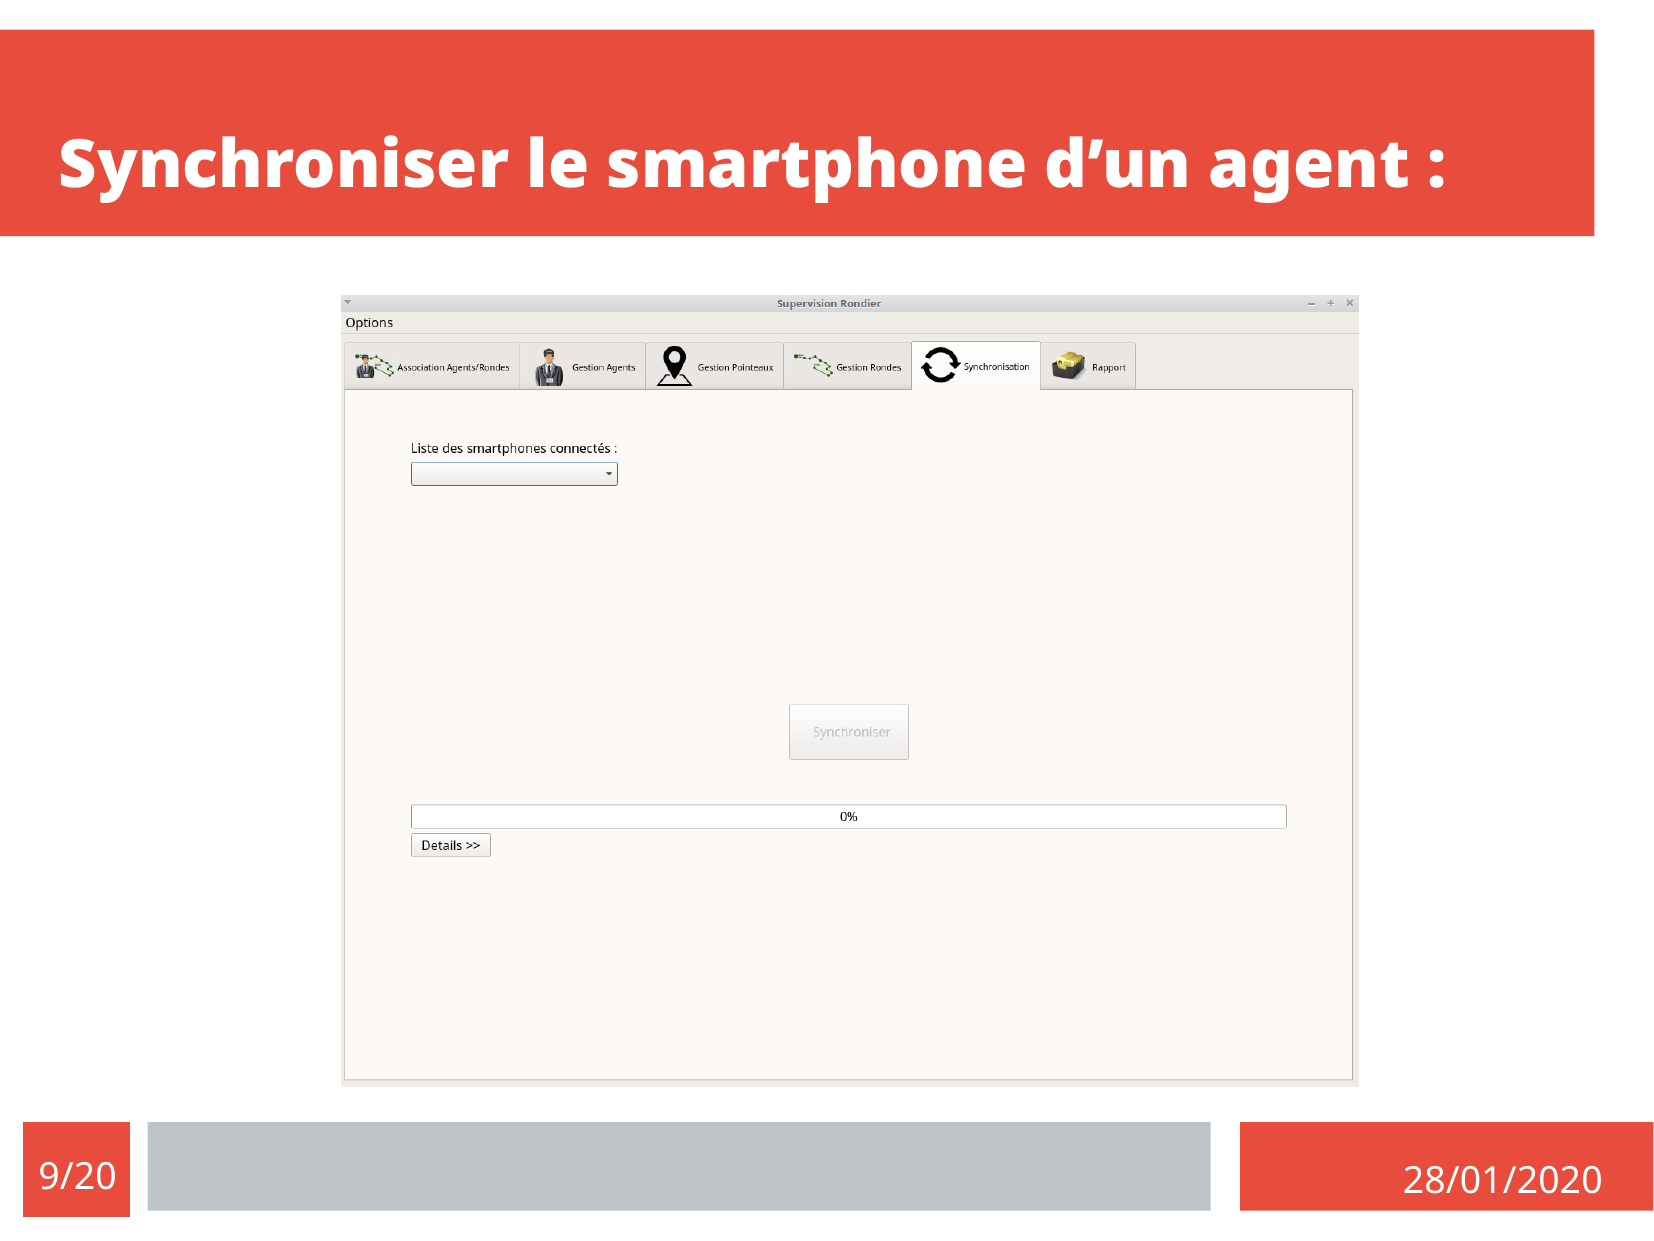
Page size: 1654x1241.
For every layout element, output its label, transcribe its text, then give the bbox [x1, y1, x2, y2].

title Synchroniser le smartphone d’un agent : [59, 59, 1595, 207]
text_box [23, 1122, 130, 1142]
picture [341, 295, 1359, 1087]
text_box <numéro>/20 [23, 1142, 225, 1241]
text_box 28/01/2020 [1388, 1146, 1634, 1209]
